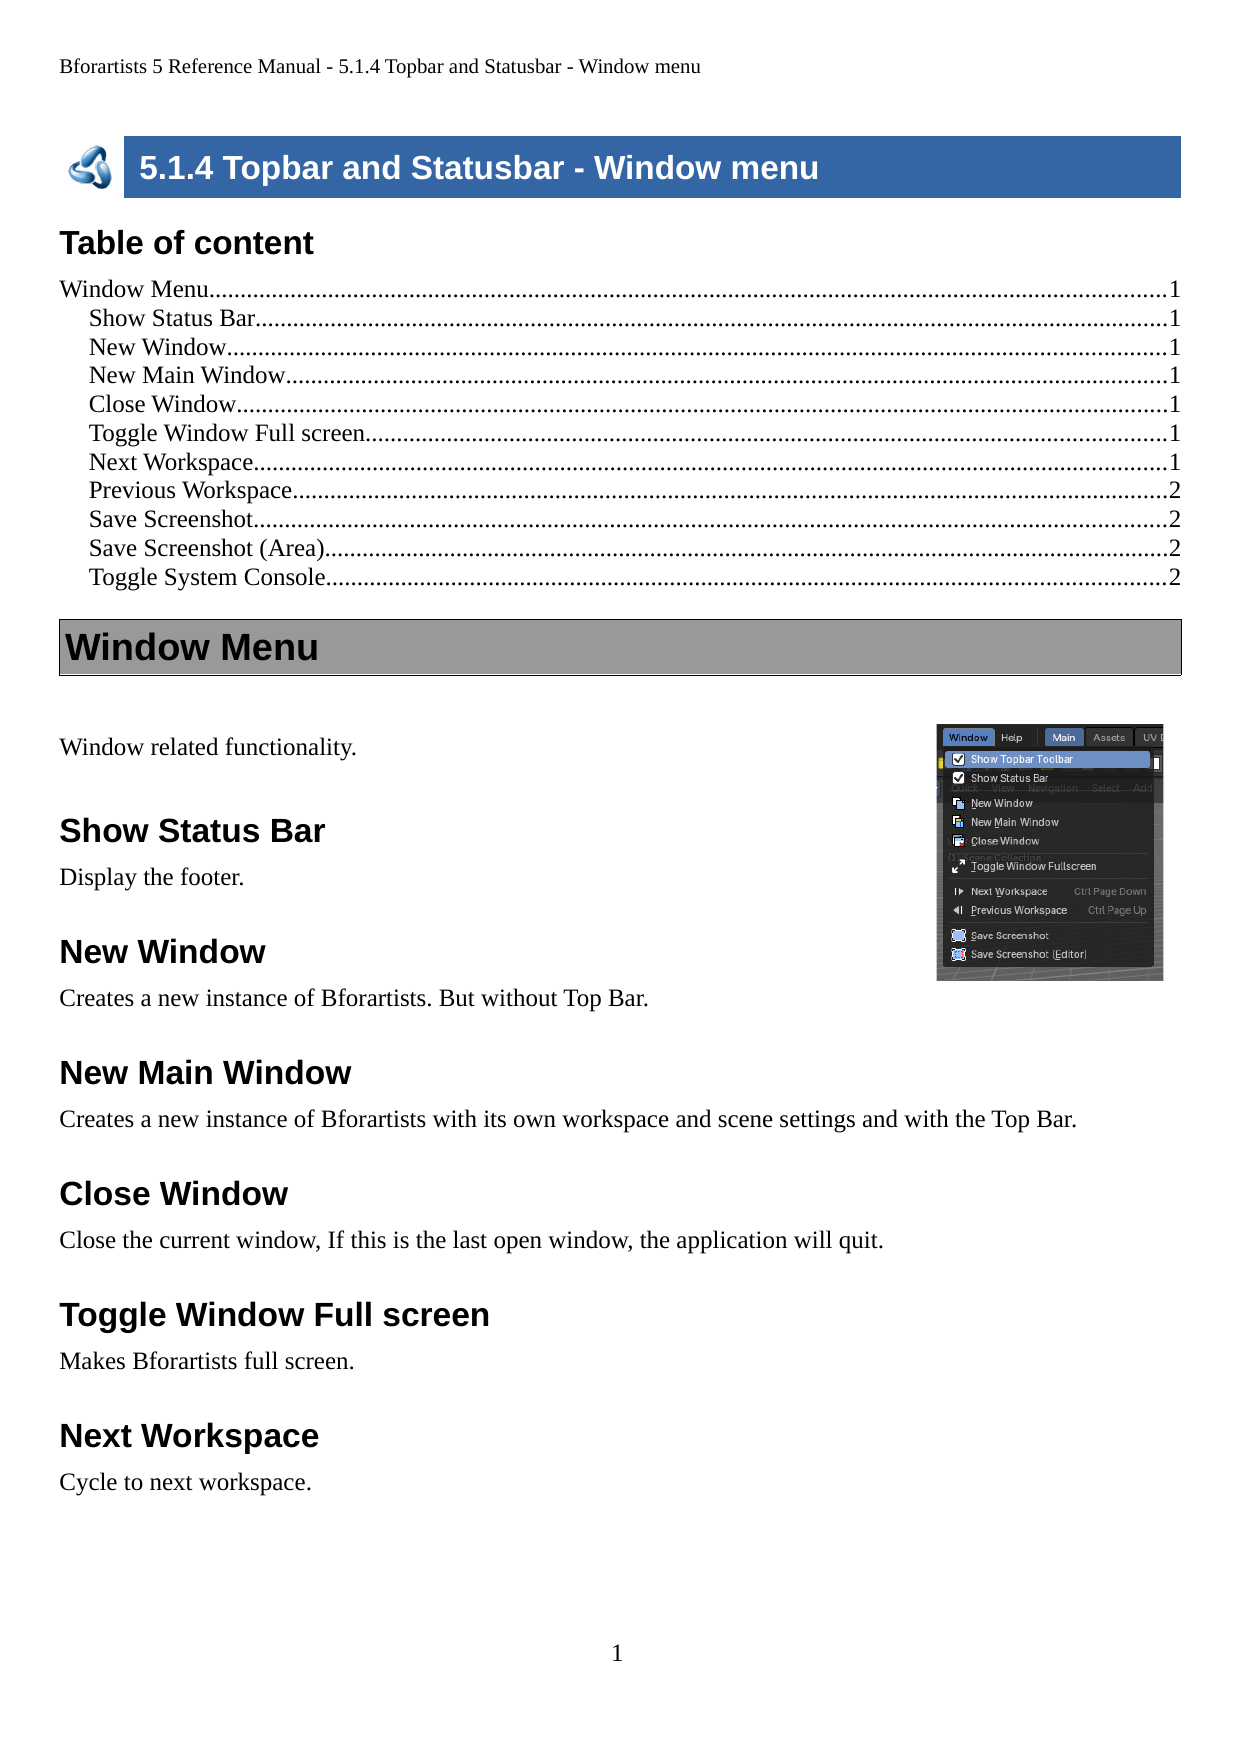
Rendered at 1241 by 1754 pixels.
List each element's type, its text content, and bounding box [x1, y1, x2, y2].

text Toggle Window Full screen 1 [88, 418, 1181, 447]
text Toggle System Console 2 [88, 562, 1181, 591]
subtitle Table of content [59, 223, 1181, 262]
subtitle Next Workspace [59, 1416, 1181, 1454]
text Save Screenshot (Area) 2 [88, 533, 1181, 562]
text Display the footer. [59, 862, 936, 890]
text Close Window 1 [88, 389, 1181, 418]
text Cycle to next workspace. [59, 1467, 1181, 1496]
picture [936, 724, 1164, 981]
text Window Menu 1 [59, 274, 1181, 303]
text New Main Window 1 [88, 361, 1181, 389]
subtitle [1164, 932, 1181, 970]
text Next Workspace 1 [88, 447, 1181, 476]
text Close the current window, If this is the last open window, the application will quit. [59, 1225, 1181, 1253]
table_header 5.1.4 Topbar and Statusbar - Window menu [124, 136, 1181, 198]
subtitle Close Window [59, 1174, 1181, 1212]
subtitle Toggle Window Full screen [59, 1295, 1181, 1333]
text Previous Workspace 2 [88, 476, 1181, 504]
subtitle New Main Window [59, 1053, 1181, 1091]
text Window related functionality. [59, 732, 936, 761]
text Show Status Bar 1 [88, 303, 1181, 332]
subtitle New Window [59, 932, 936, 970]
table_header Window Menu [60, 620, 1181, 674]
picture [65, 142, 114, 192]
table_header [59, 136, 124, 198]
text Creates a new instance of Bforartists with its own workspace and scene settings and with the Top Bar. [59, 1104, 1181, 1132]
subtitle Show Status Bar [59, 811, 936, 849]
text [1164, 862, 1181, 890]
text Makes Bforartists full screen. [59, 1346, 1181, 1374]
subtitle [1164, 811, 1181, 849]
text New Window 1 [88, 332, 1181, 361]
text Save Screenshot 2 [88, 504, 1181, 533]
text Creates a new instance of Bforartists. But without Top Bar. [59, 983, 1181, 1011]
